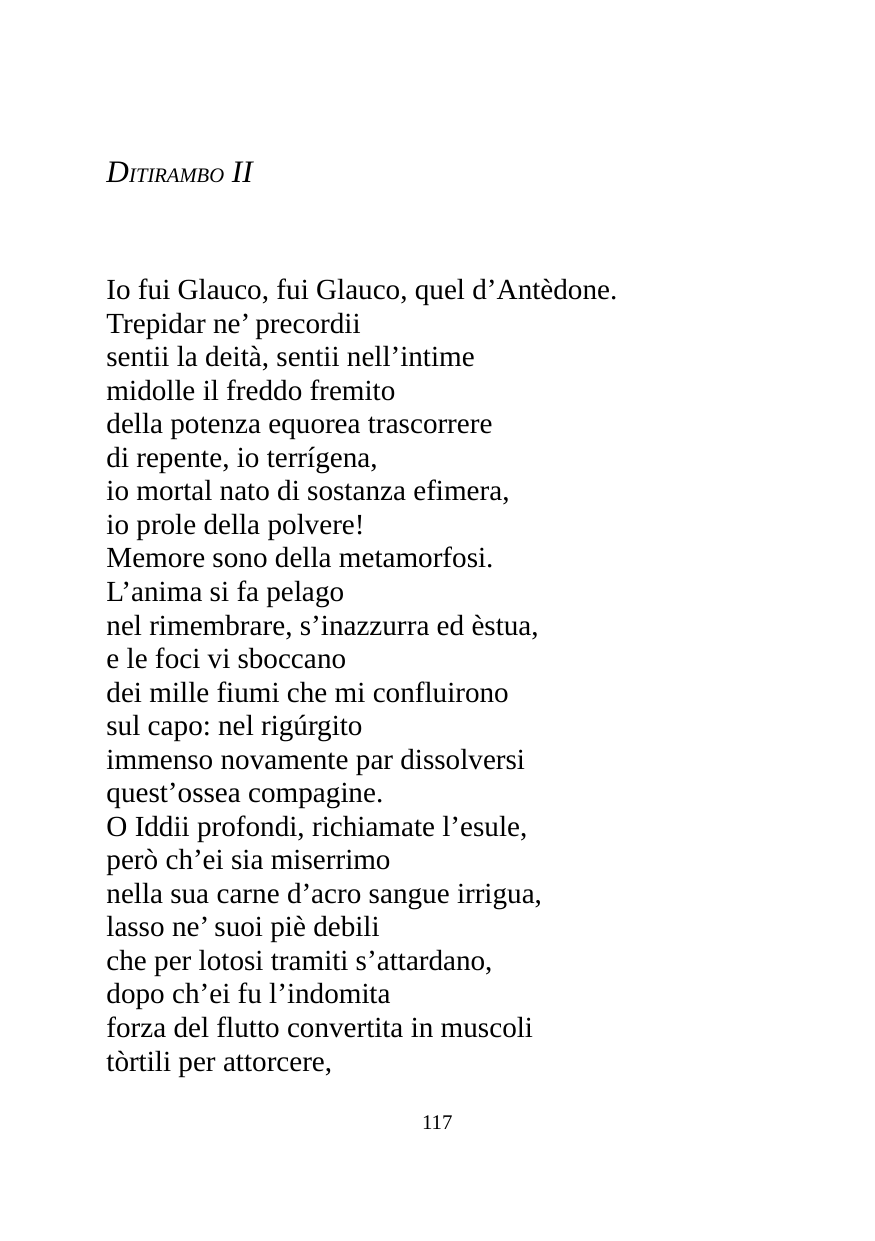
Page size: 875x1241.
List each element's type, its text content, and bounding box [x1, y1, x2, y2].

text che per lotosi tramiti s’attardano, [106, 943, 768, 977]
text dopo ch’ei fu l’indomita [106, 977, 768, 1010]
text io prole della polvere! [106, 507, 768, 541]
text di repente, io terrígena, [106, 440, 768, 473]
text tòrtili per attorcere, [106, 1044, 768, 1077]
text midolle il freddo fremito [106, 373, 768, 406]
text della potenza equorea trascorrere [106, 406, 768, 440]
text dei mille fiumi che mi confluirono [106, 675, 768, 708]
text sentii la deità, sentii nell’intime [106, 339, 768, 373]
text forza del flutto convertita in muscoli [106, 1010, 768, 1044]
text e le foci vi sboccano [106, 641, 768, 675]
text lasso ne’ suoi piè debili [106, 909, 768, 943]
text però ch’ei sia miserrimo [106, 842, 768, 876]
text io mortal nato di sostanza efimera, [106, 473, 768, 507]
text immenso novamente par dissolversi [106, 742, 768, 775]
text quest’ossea compagine. [106, 775, 768, 809]
text O Iddii profondi, richiamate l’esule, [106, 809, 768, 842]
text Io fui Glauco, fui Glauco, quel d’Antèdone. [106, 272, 768, 306]
subtitle Ditirambo II [106, 153, 768, 189]
text nella sua carne d’acro sangue irrigua, [106, 876, 768, 909]
text L’anima si fa pelago [106, 574, 768, 608]
text Memore sono della metamorfosi. [106, 541, 768, 574]
text Trepidar ne’ precordii [106, 306, 768, 339]
text sul capo: nel rigúrgito [106, 708, 768, 742]
text nel rimembrare, s’inazzurra ed èstua, [106, 608, 768, 641]
